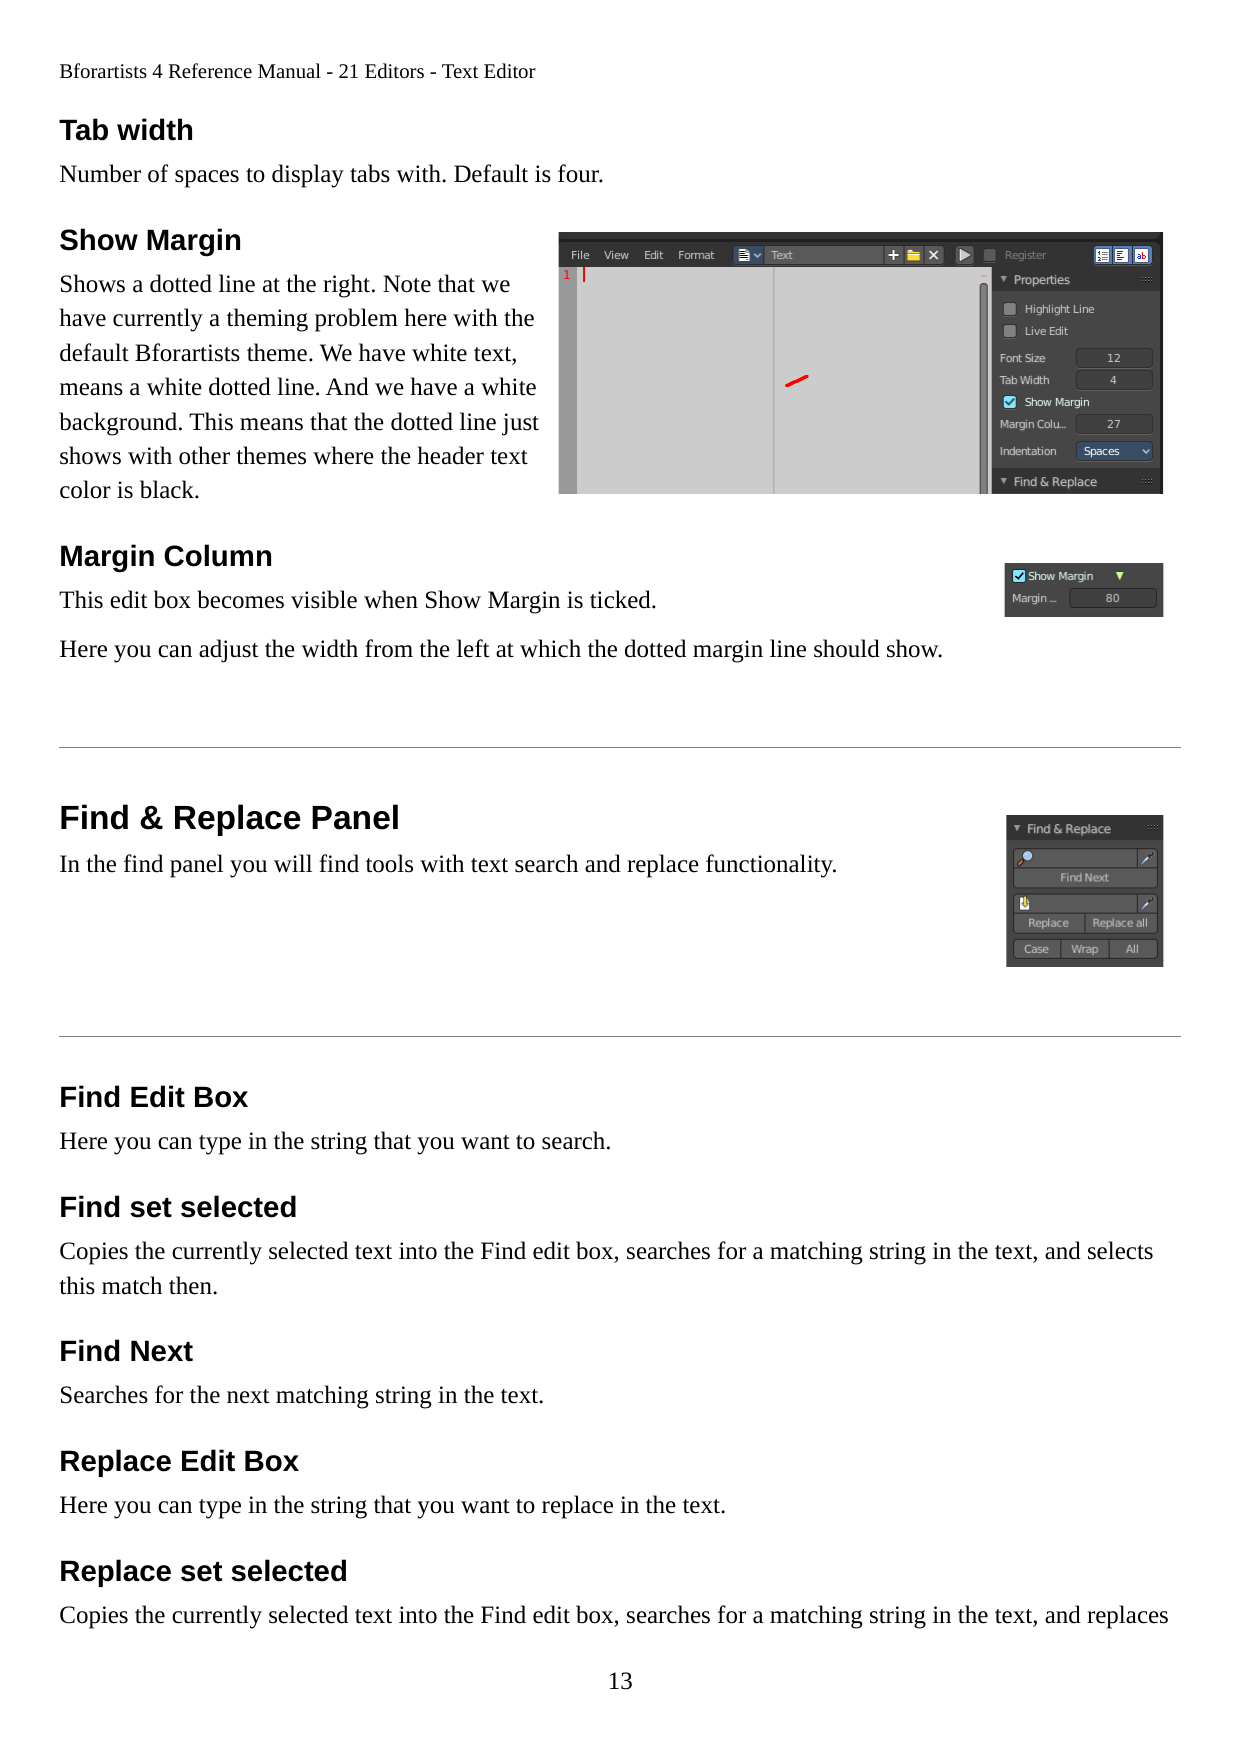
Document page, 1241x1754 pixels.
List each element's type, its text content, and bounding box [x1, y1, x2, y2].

subtitle Margin Column [59, 539, 1181, 573]
text Number of spaces to display tabs with. Default is four. [59, 159, 1181, 188]
subtitle Show Margin [59, 222, 1181, 256]
subtitle Find Edit Box [59, 1080, 1181, 1114]
subtitle Find & Replace Panel [59, 798, 1181, 836]
text This edit box becomes visible when Show Margin is ticked. [59, 586, 1004, 614]
text Here you can adjust the width from the left at which the dotted margin line should show. [59, 634, 1181, 663]
subtitle Replace set selected [59, 1554, 1181, 1588]
text Searches for the next matching string in the text. [59, 1381, 1181, 1409]
text In the find panel you will find tools with text search and replace functionality. [59, 849, 1006, 878]
picture [1006, 815, 1164, 967]
subtitle Find set selected [59, 1190, 1181, 1224]
picture [1004, 563, 1164, 617]
text Here you can type in the string that you want to replace in the text. [59, 1491, 1181, 1519]
subtitle Tab width [59, 113, 1181, 146]
text Copies the currently selected text into the Find edit box, searches for a matching string in the text, and replaces [59, 1600, 1181, 1629]
picture [558, 232, 1164, 494]
text Shows a dotted line at the right. Note that we have currently a theming problem here with the default Bforartists theme. We have white text, means a white dotted line. And we have a white background. This means that the dotted line just shows with other themes where the header text color is black. [59, 269, 1181, 504]
subtitle Replace Edit Box [59, 1444, 1181, 1478]
text Copies the currently selected text into the Find edit box, searches for a matching string in the text, and selects this match then. [59, 1236, 1181, 1299]
subtitle Find Next [59, 1334, 1181, 1368]
text Here you can type in the string that you want to search. [59, 1126, 1181, 1155]
